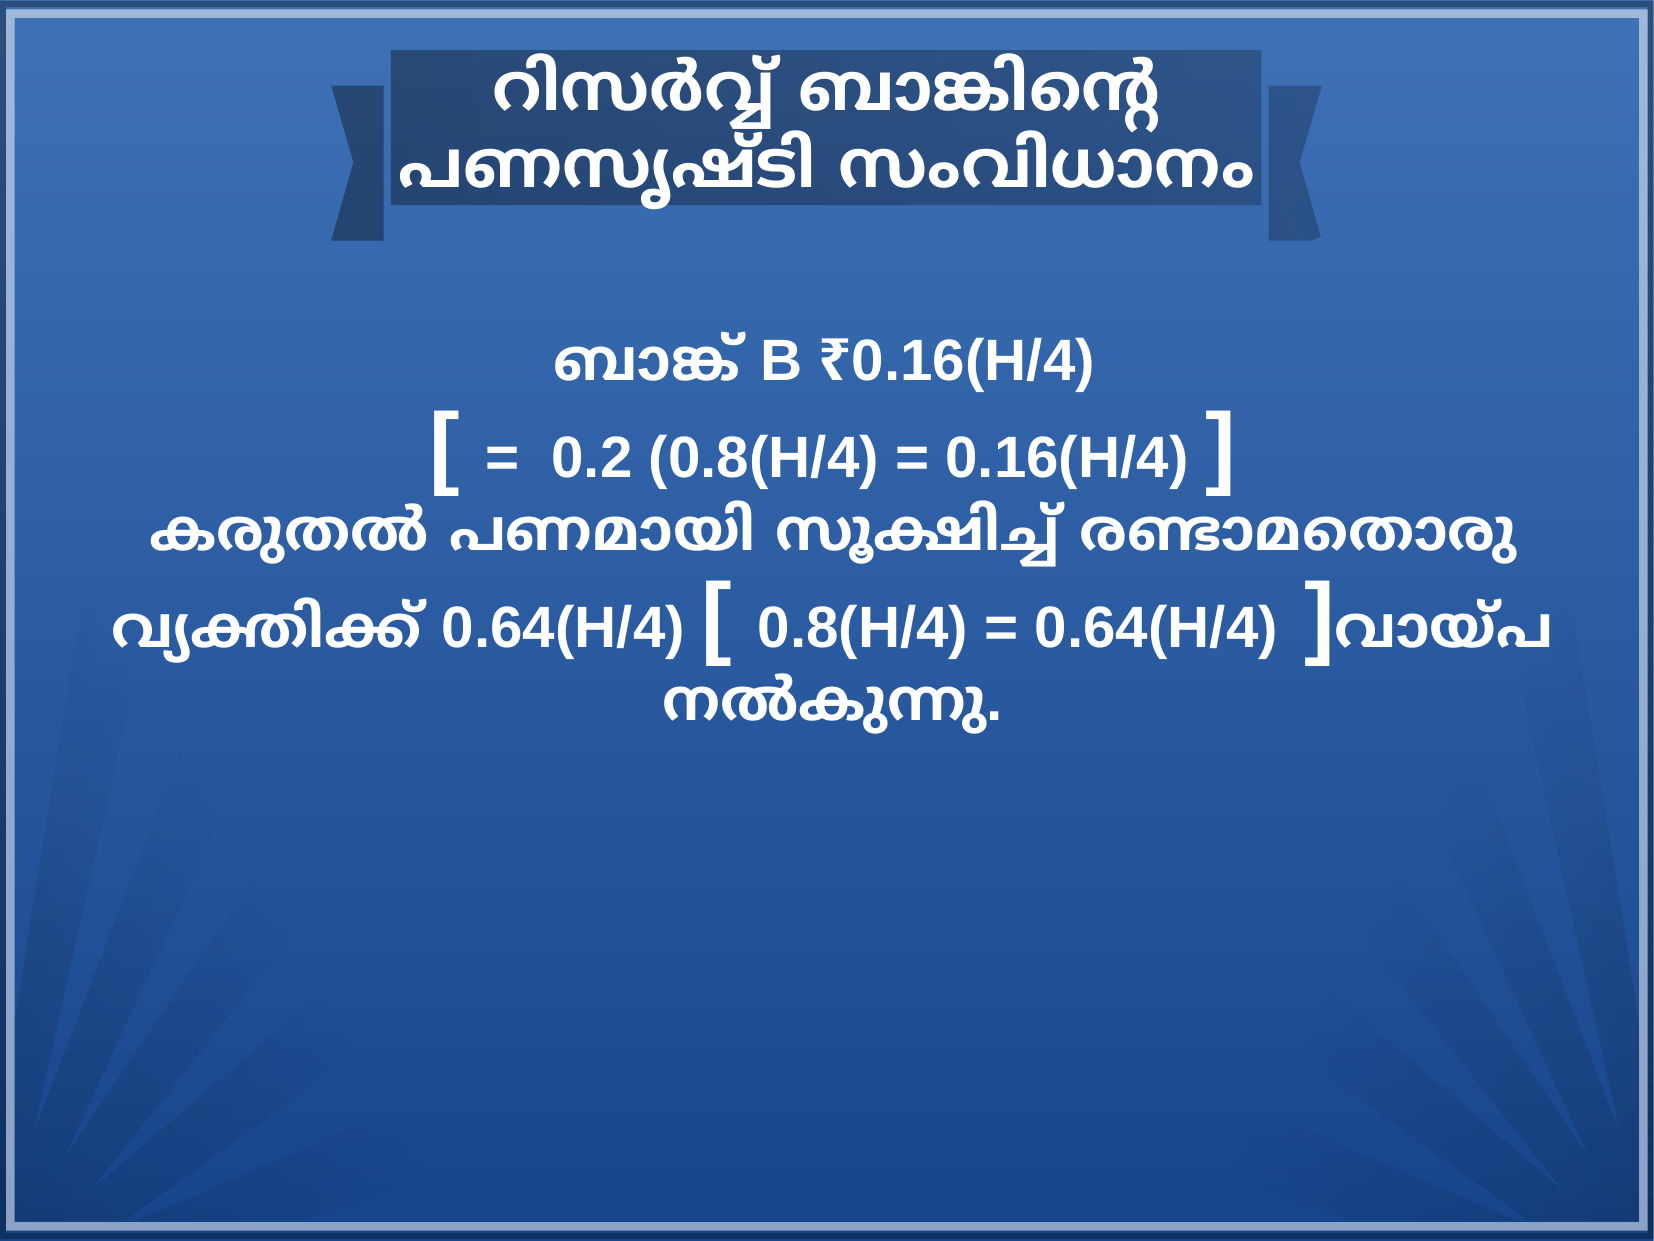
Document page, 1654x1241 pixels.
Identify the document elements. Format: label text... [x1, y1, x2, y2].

title റിസർവ്വ് ബാങ്കിന്റെ പണസൃഷ്ടി സംവിധാനം [389, 47, 1264, 205]
text_box ബാങ്ക് B ₹0.16(H/4) [ = 0.2 (0.8(H/4) = 0.16(H/4) ] കരുതൽ പണമായി സൂക്ഷിച്ച് രണ്ടാമതൊരു വ്യക്തിക്ക് 0.64(H/4) [ 0.8(H/4) = 0.64(H/4) ]വായ്പ നൽകുന്നു. [35, 318, 1630, 675]
